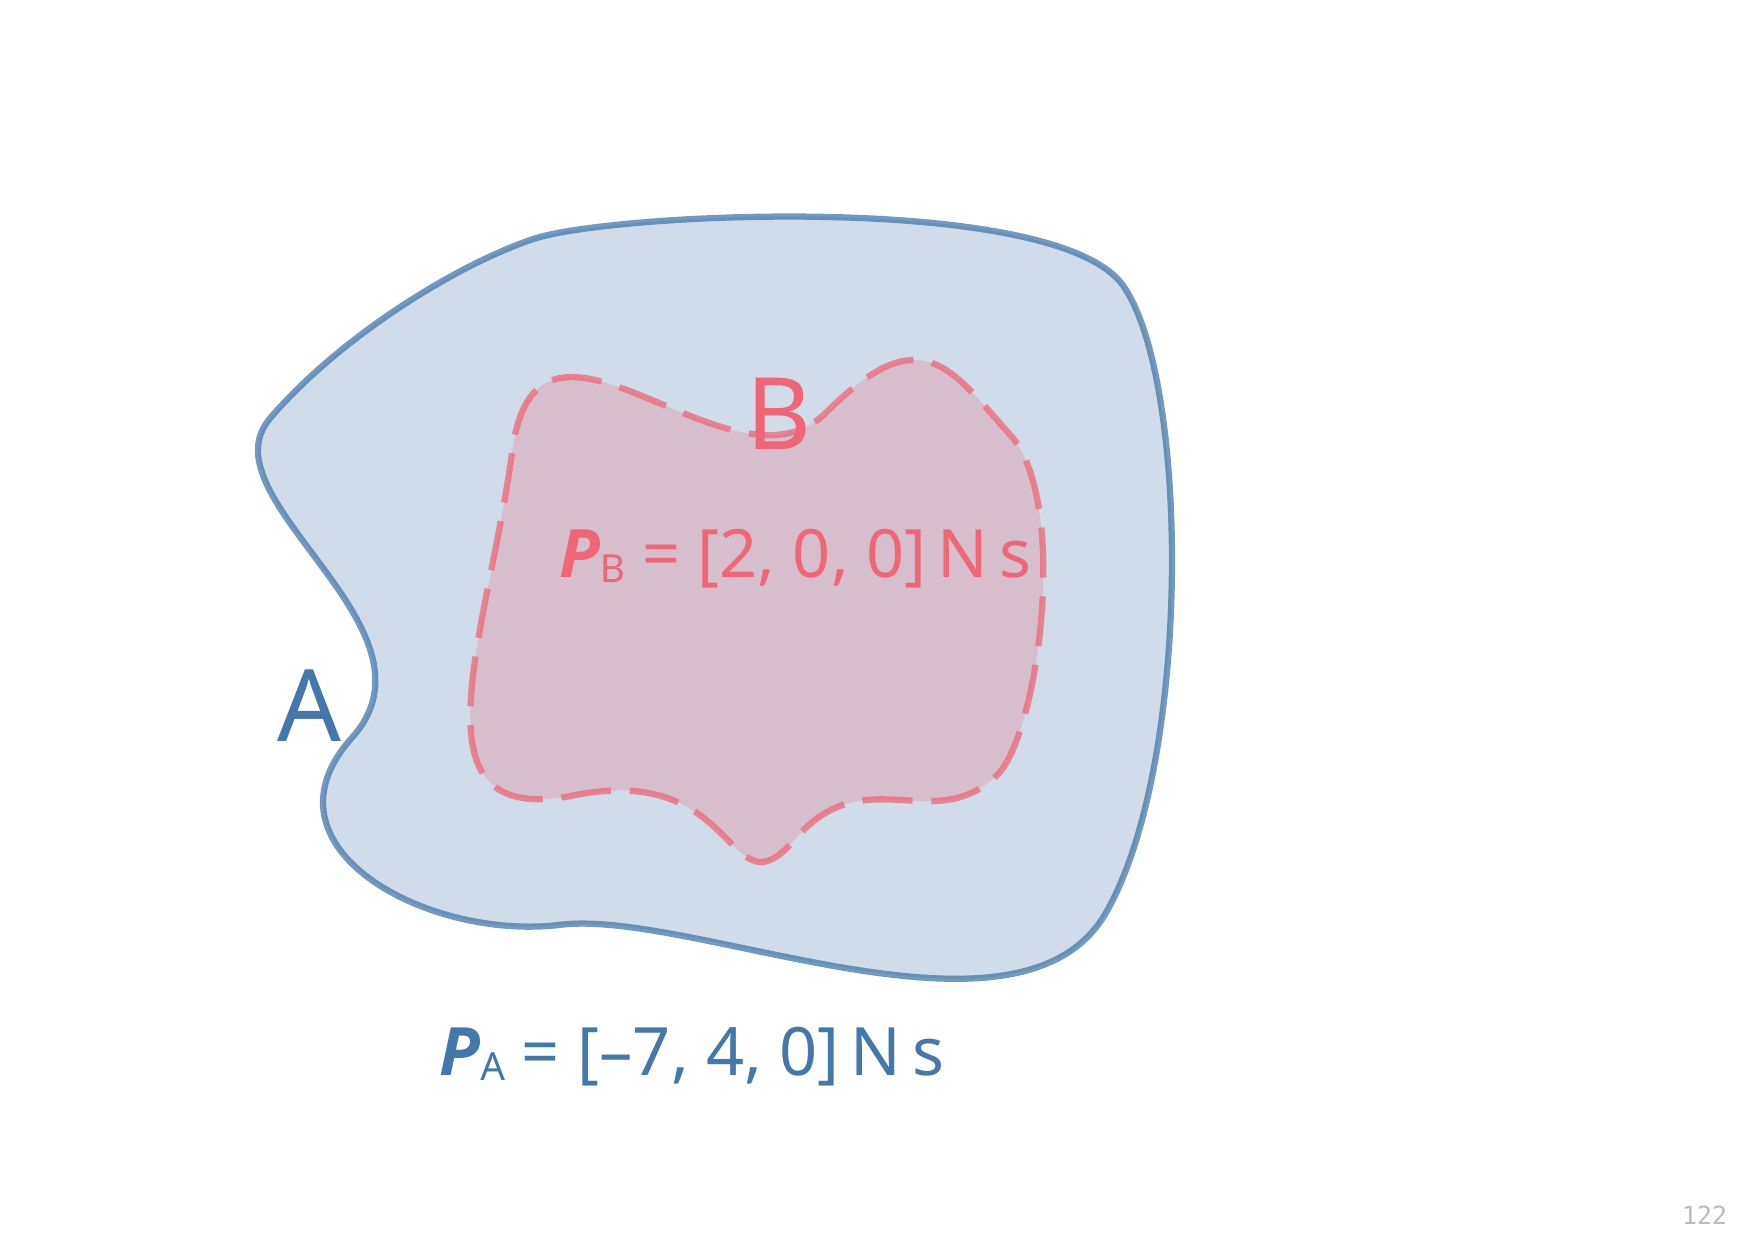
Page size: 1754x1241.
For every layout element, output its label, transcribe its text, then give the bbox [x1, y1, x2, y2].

text_box PA = [–7, 4, 0] N s [424, 987, 949, 1076]
text_box A [262, 627, 370, 743]
text_box PB = [2, 0, 0] N s [544, 489, 1029, 578]
text_box B [731, 334, 822, 435]
text_box [257, 216, 1172, 979]
